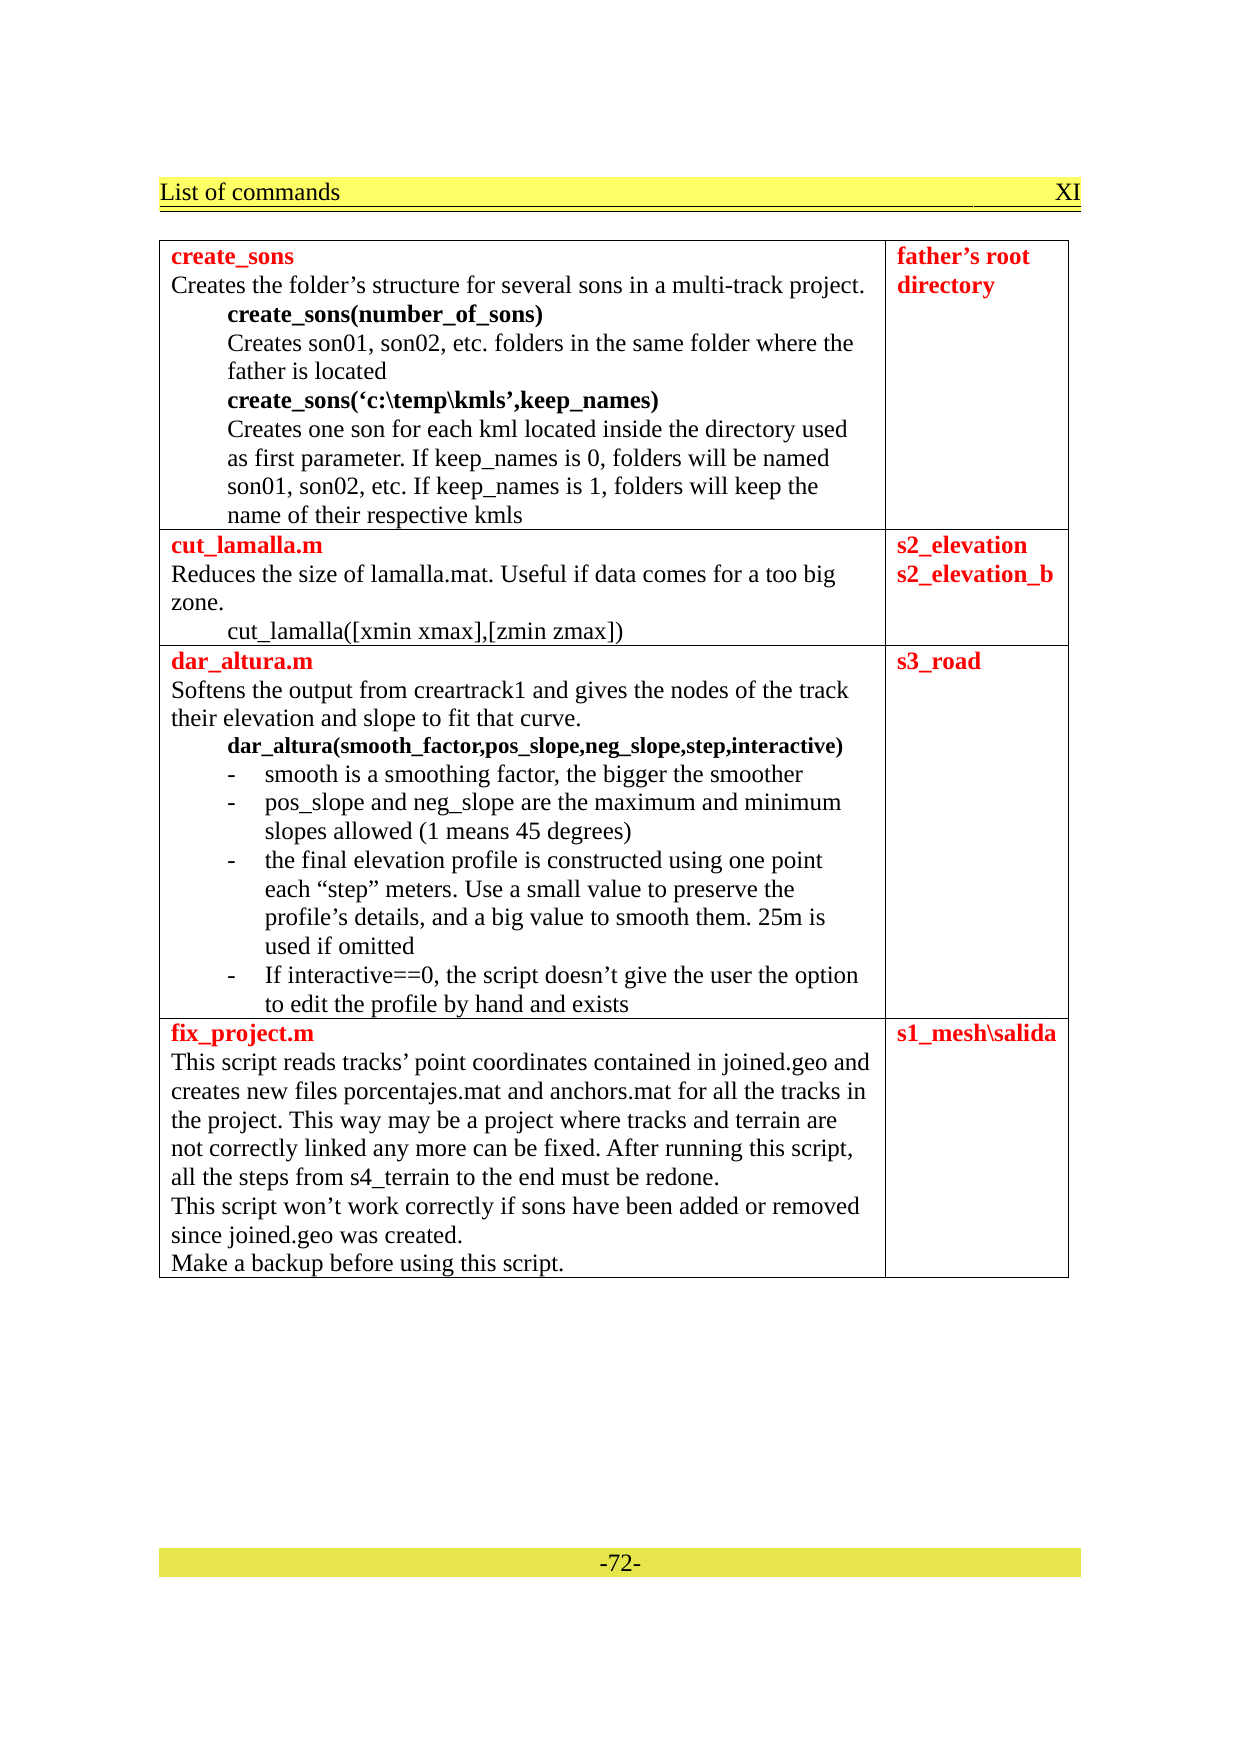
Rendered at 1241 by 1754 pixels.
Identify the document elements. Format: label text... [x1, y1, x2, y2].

table_cell s2_elevation s2_elevation_b [886, 530, 1068, 645]
table_cell cut_lamalla.m Reduces the size of lamalla.mat. Useful if data comes for a too big zone. cut_lamalla([xmin xmax],[zmin zmax]) [160, 530, 885, 645]
table_cell father’s root directory [886, 241, 1068, 529]
table_cell s3_road [886, 646, 1068, 1017]
table_cell s1_mesh\salida [886, 1019, 1068, 1277]
table_cell create_sons Creates the folder’s structure for several sons in a multi-track project. create_sons(number_of_sons) Creates son01, son02, etc. folders in the same folder where the father is located create_sons(‘c:\temp\kmls’,keep_names) Creates one son for each kml located inside the directory used as first parameter. If keep_names is 0, folders will be named son01, son02, etc. If keep_names is 1, folders will keep the name of their respective kmls [160, 241, 885, 529]
table_cell fix_project.m This script reads tracks’ point coordinates contained in joined.geo and creates new files porcentajes.mat and anchors.mat for all the tracks in the project. This way may be a project where tracks and terrain are not correctly linked any more can be fixed. After running this script, all the steps from s4_terrain to the end must be redone. This script won’t work correctly if sons have been added or removed since joined.geo was created. Make a backup before using this script. [160, 1019, 885, 1277]
table_cell dar_altura.m Softens the output from creartrack1 and gives the nodes of the track their elevation and slope to fit that curve. dar_altura(smooth_factor,pos_slope,neg_slope,step,interactive) smooth is a smoothing factor, the bigger the smoother pos_slope and neg_slope are the maximum and minimum slopes allowed (1 means 45 degrees) the final elevation profile is constructed using one point each “step” meters. Use a small value to preserve the profile’s details, and a big value to smooth them. 25m is used if omitted If interactive==0, the script doesn’t give the user the option to edit the profile by hand and exists [160, 646, 885, 1017]
